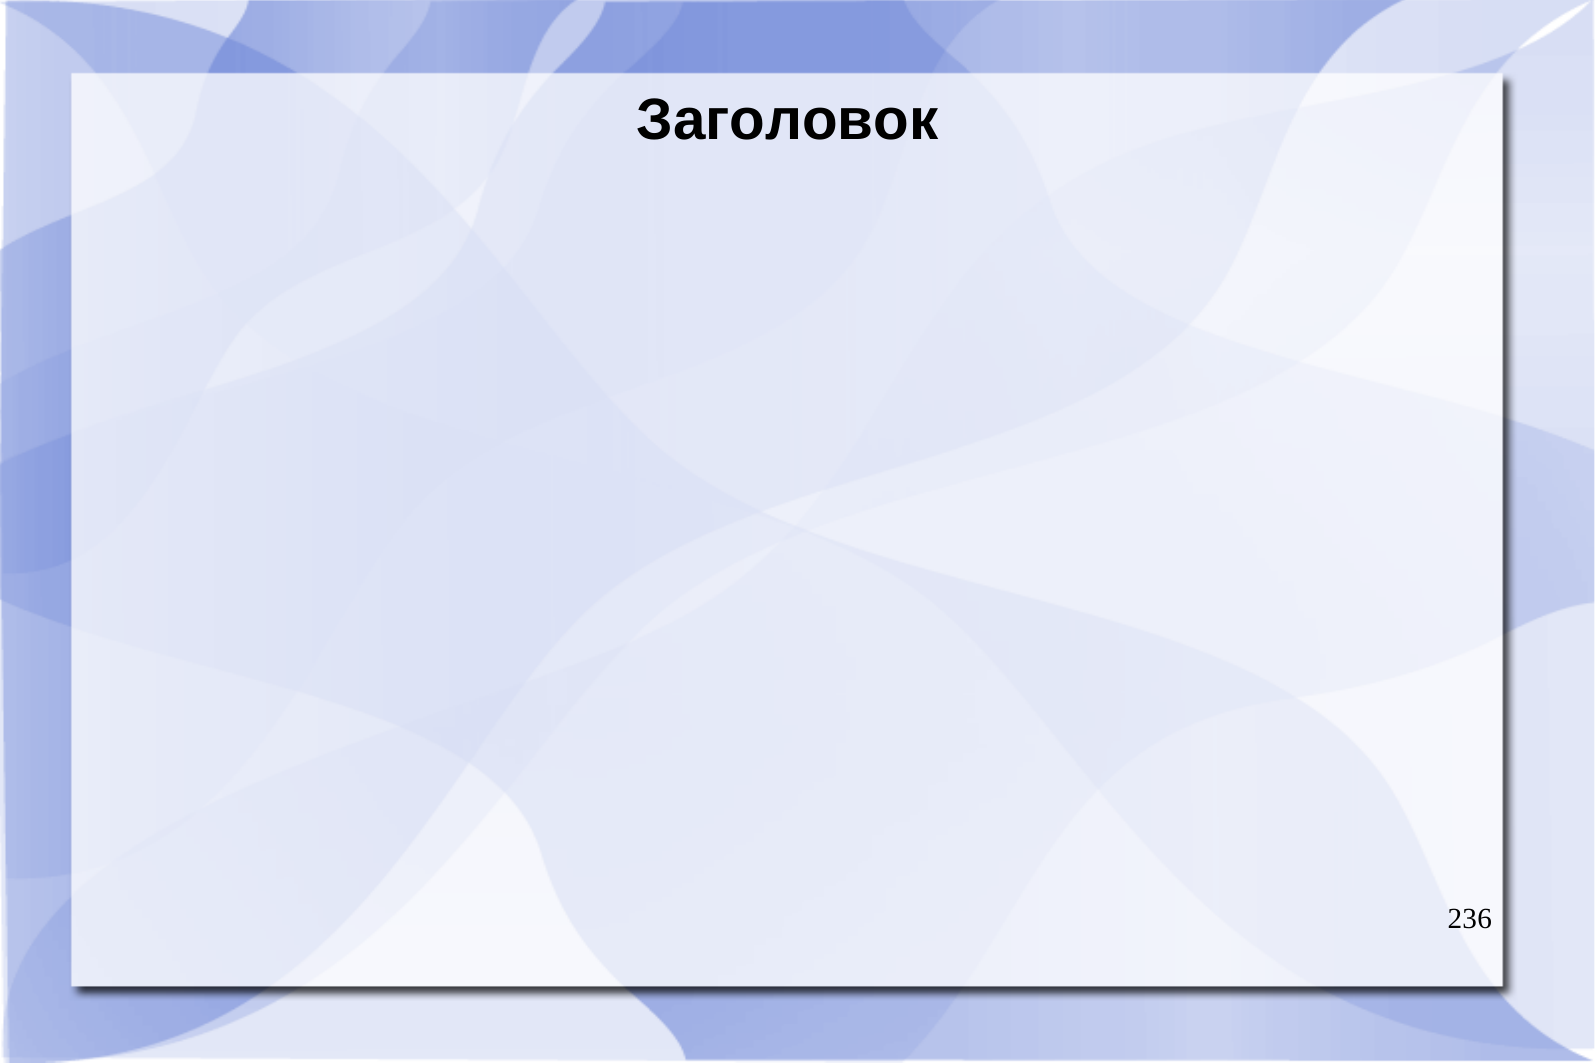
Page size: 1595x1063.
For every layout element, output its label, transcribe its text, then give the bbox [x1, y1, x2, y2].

picture [0, 0, 1595, 1063]
title Заголовок [75, 75, 1501, 164]
